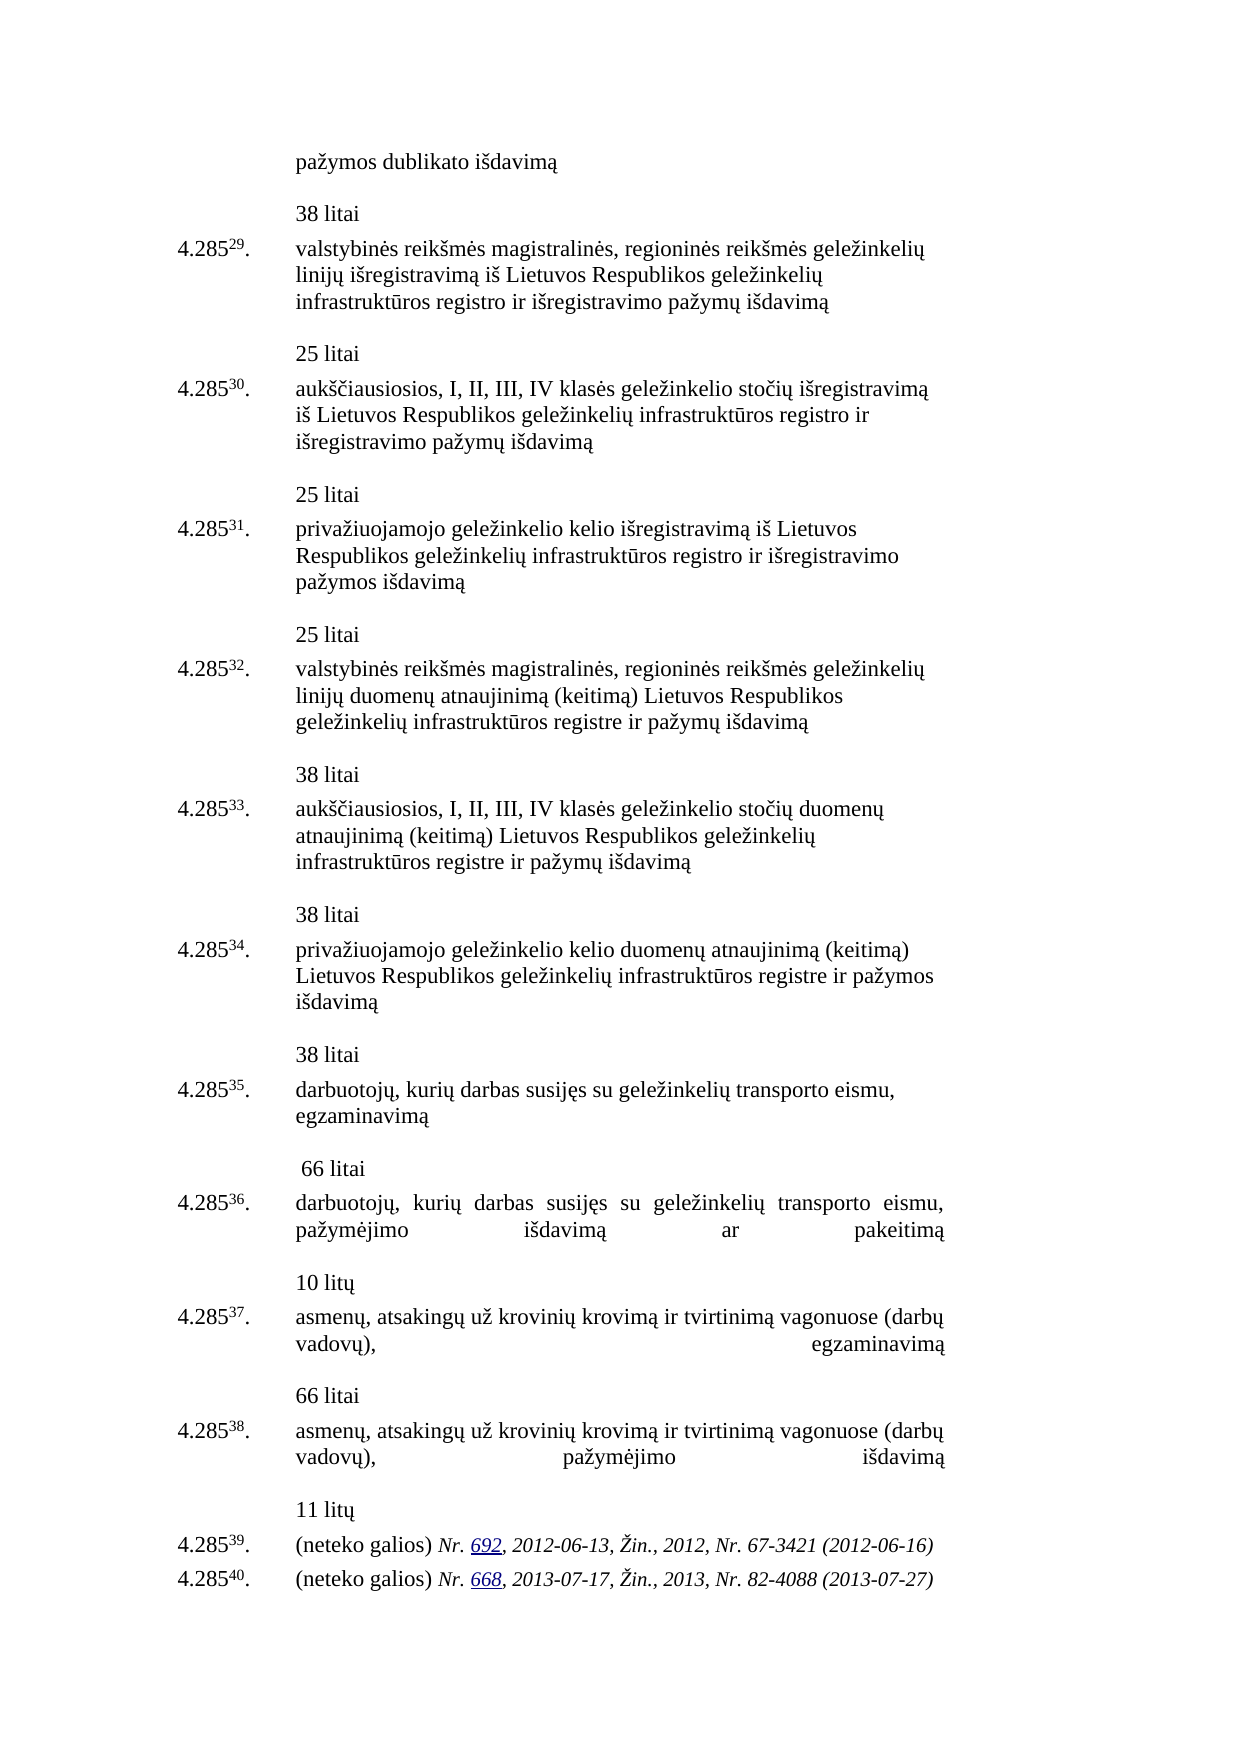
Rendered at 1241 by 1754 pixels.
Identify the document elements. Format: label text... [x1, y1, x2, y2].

text 4.28539. (neteko galios) Nr. 692, 2012-06-13, Žin., 2012, Nr. 67-3421 (2012-06-16) [177, 1531, 945, 1557]
text 4.28535. darbuotojų, kurių darbas susijęs su geležinkelių transporto eismu, egzaminavimą 66 litai [177, 1076, 930, 1181]
text 4.28532. valstybinės reikšmės magistralinės, regioninės reikšmės geležinkelių linijų duomenų atnaujinimą (keitimą) Lietuvos Respublikos geležinkelių infrastruktūros registre ir pažymų išdavimą 38 litai [177, 655, 945, 787]
text 4.28540. (neteko galios) Nr. 668, 2013-07-17, Žin., 2013, Nr. 82-4088 (2013-07-27) [177, 1565, 945, 1592]
text 4.28538. asmenų, atsakingų už krovinių krovimą ir tvirtinimą vagonuose (darbų vadovų), pažymėjimo išdavimą 11 litų [177, 1417, 945, 1522]
text 4.28533. aukščiausiosios, I, II, III, IV klasės geležinkelio stočių duomenų atnaujinimą (keitimą) Lietuvos Respublikos geležinkelių infrastruktūros registre ir pažymų išdavimą 38 litai [177, 796, 945, 927]
text 4.28536. darbuotojų, kurių darbas susijęs su geležinkelių transporto eismu, pažymėjimo išdavimą ar pakeitimą 10 litų [177, 1189, 945, 1295]
text 4.28529. valstybinės reikšmės magistralinės, regioninės reikšmės geležinkelių linijų išregistravimą iš Lietuvos Respublikos geležinkelių infrastruktūros registro ir išregistravimo pažymų išdavimą 25 litai [177, 235, 945, 367]
text 4.28530. aukščiausiosios, I, II, III, IV klasės geležinkelio stočių išregistravimą iš Lietuvos Respublikos geležinkelių infrastruktūros registro ir išregistravimo pažymų išdavimą 25 litai [177, 375, 945, 507]
text 4.28537. asmenų, atsakingų už krovinių krovimą ir tvirtinimą vagonuose (darbų vadovų), egzaminavimą 66 litai [177, 1303, 945, 1409]
text 4.28531. privažiuojamojo geležinkelio kelio išregistravimą iš Lietuvos Respublikos geležinkelių infrastruktūros registro ir išregistravimo pažymos išdavimą 25 litai [177, 515, 945, 647]
text pažymos dublikato išdavimą 38 litai [177, 148, 945, 227]
text 4.28534. privažiuojamojo geležinkelio kelio duomenų atnaujinimą (keitimą) Lietuvos Respublikos geležinkelių infrastruktūros registre ir pažymos išdavimą 38 litai [177, 936, 945, 1067]
